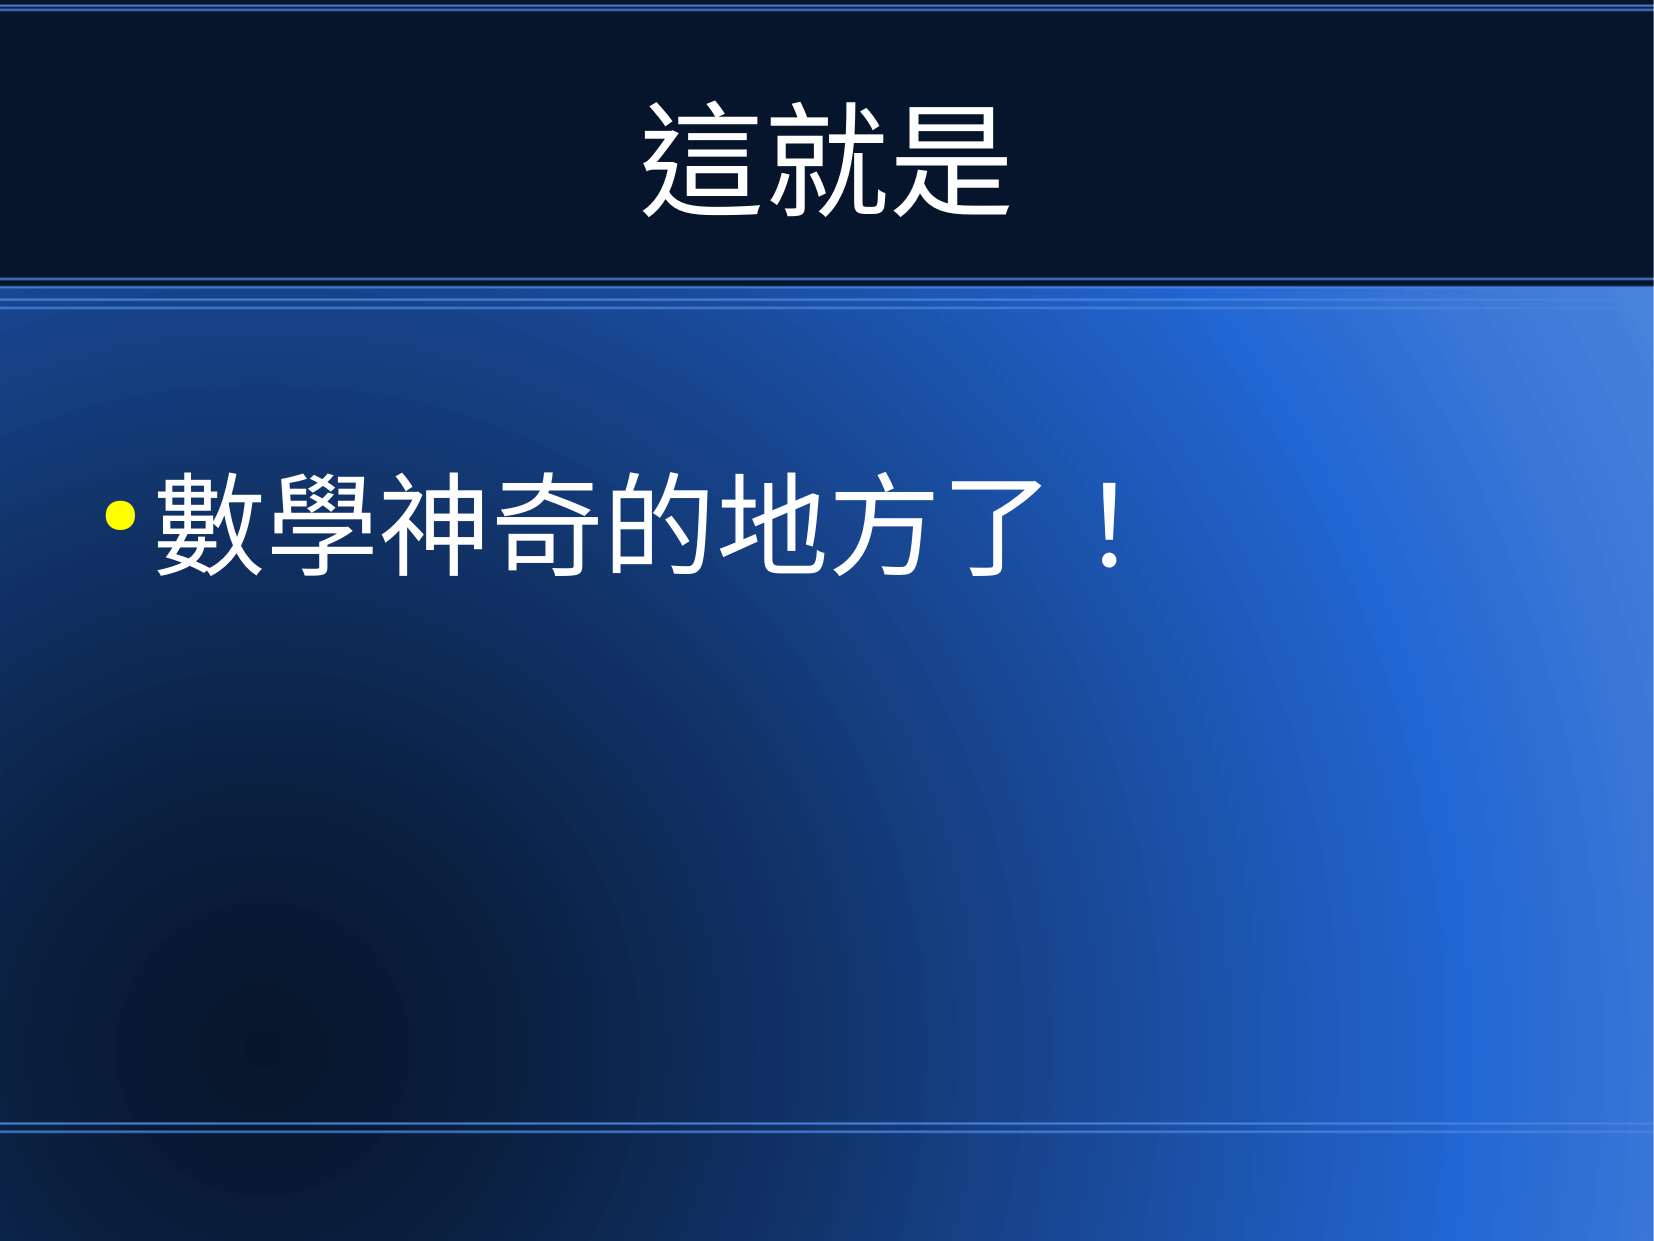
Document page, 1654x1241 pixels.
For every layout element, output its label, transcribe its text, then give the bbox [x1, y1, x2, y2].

picture [0, 0, 1654, 1241]
list 數學神奇的地方了！ [82, 355, 1571, 1241]
title 這就是 [82, 49, 1571, 257]
